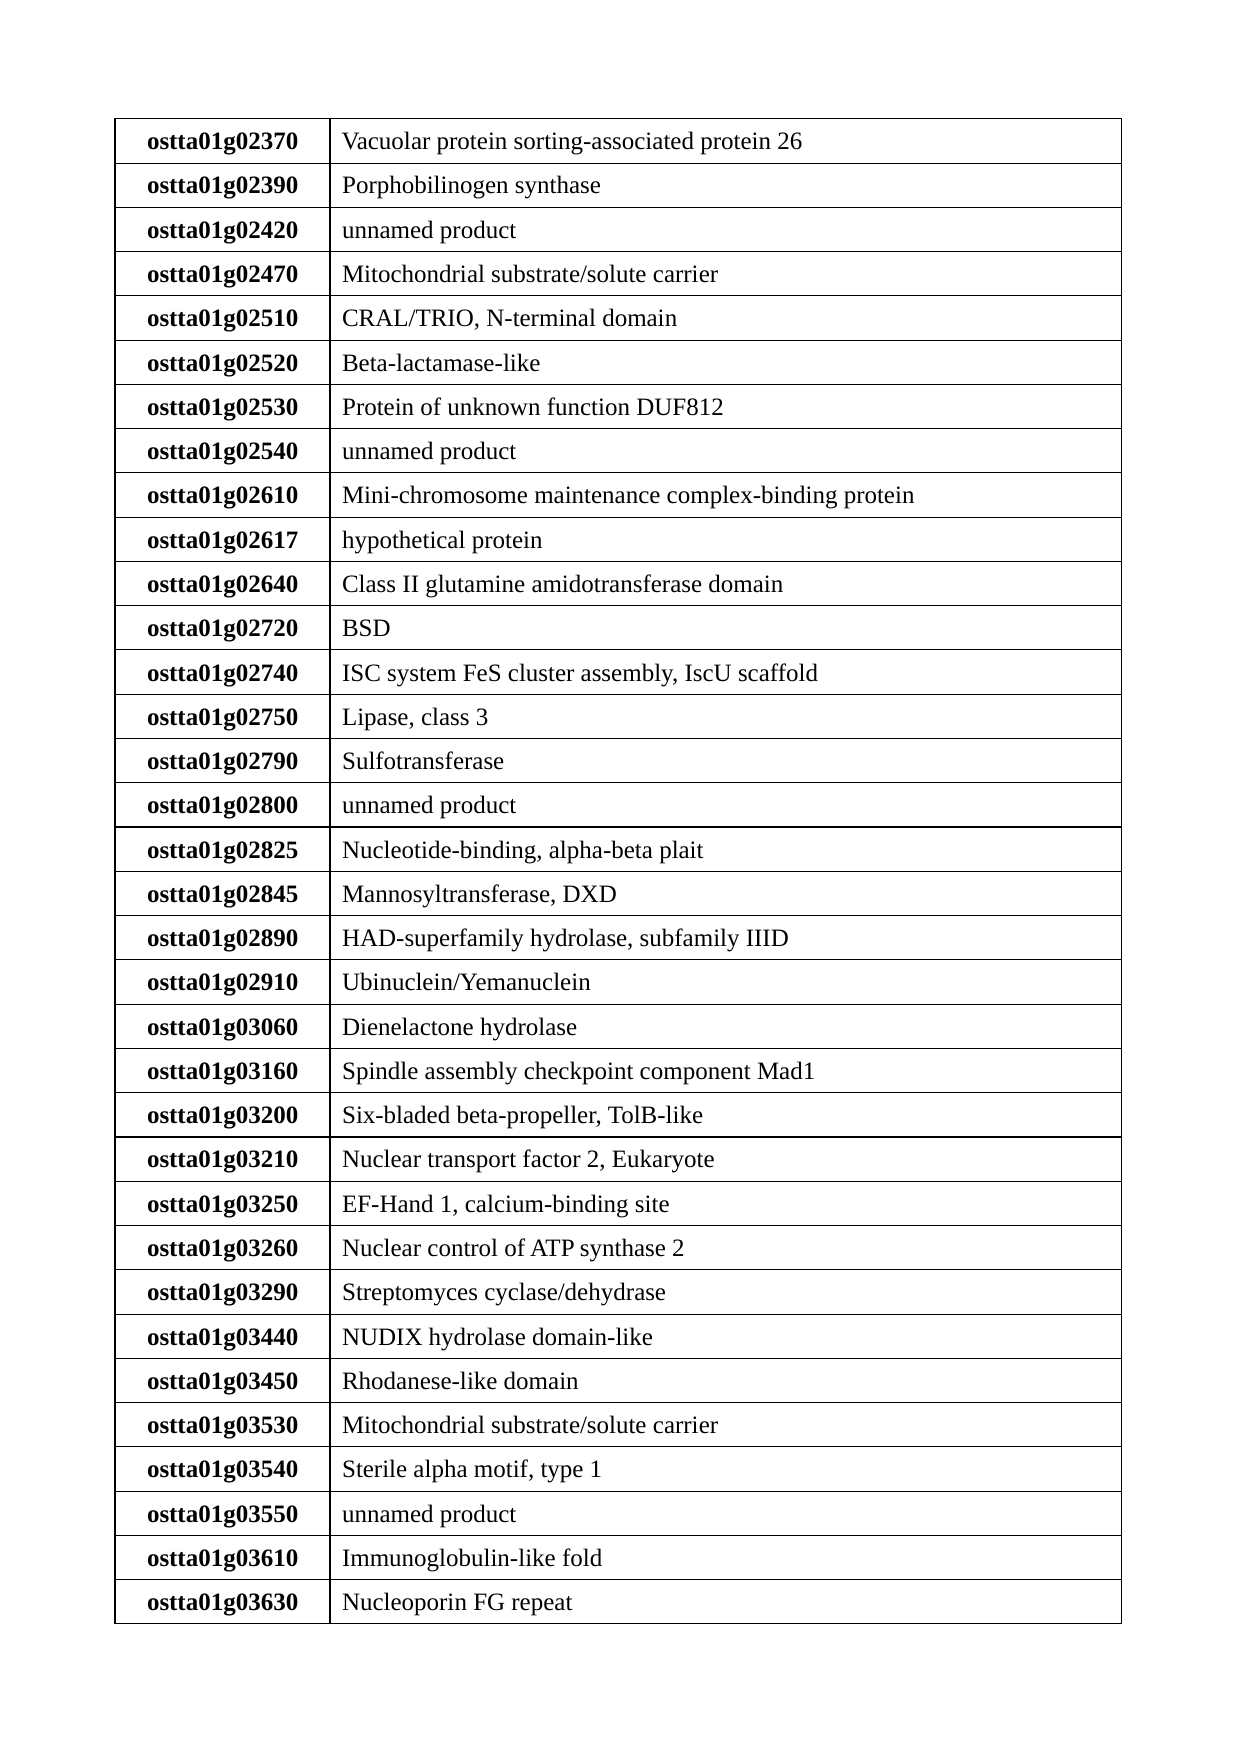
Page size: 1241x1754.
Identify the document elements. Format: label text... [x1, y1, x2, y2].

table_cell [1122, 1402, 1240, 1446]
table_cell [1122, 251, 1240, 295]
table_cell ostta01g03260 [116, 1226, 329, 1269]
table_cell ostta01g02530 [116, 385, 329, 428]
table_cell CRAL/TRIO, N-terminal domain [331, 296, 1121, 339]
table_cell Ubinuclein/Yemanuclein [331, 960, 1121, 1003]
table_cell [1122, 1535, 1240, 1579]
table_cell Vacuolar protein sorting-associated protein 26 [331, 119, 1121, 162]
table_cell [1122, 118, 1240, 162]
table_cell Nucleotide-binding, alpha-beta plait [331, 828, 1121, 871]
table_cell [1122, 1358, 1240, 1402]
table_cell ostta01g03610 [116, 1536, 329, 1579]
table_cell ostta01g03060 [116, 1005, 329, 1048]
table_cell Mitochondrial substrate/solute carrier [331, 252, 1121, 295]
table_cell unnamed product [331, 1492, 1121, 1535]
table_cell Mitochondrial substrate/solute carrier [331, 1403, 1121, 1446]
table_cell ostta01g02720 [116, 606, 329, 649]
table_cell Class II glutamine amidotransferase domain [331, 562, 1121, 605]
table_cell [1122, 207, 1240, 251]
table_cell ostta01g02510 [116, 296, 329, 339]
table_cell ostta01g03550 [116, 1492, 329, 1535]
table_cell [1122, 871, 1240, 915]
table_cell [1122, 1004, 1240, 1048]
table_cell Beta-lactamase-like [331, 341, 1121, 384]
table_cell Lipase, class 3 [331, 695, 1121, 738]
table_cell [1122, 340, 1240, 384]
table_cell Nucleoporin FG repeat [331, 1580, 1121, 1623]
table_cell Nuclear control of ATP synthase 2 [331, 1226, 1121, 1269]
table_cell unnamed product [331, 783, 1121, 826]
table_cell hypothetical protein [331, 518, 1121, 561]
table_cell ostta01g02790 [116, 739, 329, 782]
table_cell ostta01g02825 [116, 828, 329, 871]
table_cell [1122, 1225, 1240, 1269]
table_cell [1122, 517, 1240, 561]
table_cell Porphobilinogen synthase [331, 164, 1121, 207]
table_cell Dienelactone hydrolase [331, 1005, 1121, 1048]
table_cell ostta01g03540 [116, 1447, 329, 1491]
table_cell [1122, 1446, 1240, 1491]
table_cell [1122, 384, 1240, 428]
table_cell ostta01g03250 [116, 1182, 329, 1225]
table_cell [1122, 782, 1240, 826]
table_cell [1122, 826, 1240, 871]
table_cell Streptomyces cyclase/dehydrase [331, 1270, 1121, 1313]
table_cell ostta01g02910 [116, 960, 329, 1003]
table_cell unnamed product [331, 208, 1121, 251]
table_cell [1122, 1314, 1240, 1358]
table_cell EF-Hand 1, calcium-binding site [331, 1182, 1121, 1225]
table_cell [1122, 561, 1240, 605]
table_cell ostta01g03630 [116, 1580, 329, 1623]
table_cell [1122, 1048, 1240, 1092]
table_cell ostta01g02617 [116, 518, 329, 561]
table_cell [1122, 649, 1240, 694]
table_cell ostta01g02420 [116, 208, 329, 251]
table_cell [1122, 915, 1240, 959]
table_cell ostta01g03160 [116, 1049, 329, 1092]
table_cell [1122, 1579, 1240, 1623]
table_cell ostta01g03200 [116, 1093, 329, 1136]
table_cell [1122, 959, 1240, 1003]
table_cell [1122, 1269, 1240, 1313]
table_cell ostta01g02610 [116, 473, 329, 517]
table_cell Sulfotransferase [331, 739, 1121, 782]
table_cell ostta01g03210 [116, 1138, 329, 1181]
table_cell Protein of unknown function DUF812 [331, 385, 1121, 428]
table_cell ostta01g03530 [116, 1403, 329, 1446]
table_cell [1122, 1491, 1240, 1535]
table_cell [1122, 163, 1240, 207]
table_cell [1122, 605, 1240, 649]
table_cell ostta01g02740 [116, 650, 329, 694]
table_cell ostta01g03290 [116, 1270, 329, 1313]
table_cell [1122, 694, 1240, 738]
table_cell NUDIX hydrolase domain-like [331, 1315, 1121, 1358]
table_cell Six-bladed beta-propeller, TolB-like [331, 1093, 1121, 1136]
table_cell ostta01g02540 [116, 429, 329, 472]
table_cell [1122, 295, 1240, 339]
table_cell Nuclear transport factor 2, Eukaryote [331, 1138, 1121, 1181]
table_cell BSD [331, 606, 1121, 649]
table_cell [1122, 1092, 1240, 1136]
table_cell Mannosyltransferase, DXD [331, 872, 1121, 915]
table_cell ostta01g03450 [116, 1359, 329, 1402]
table_cell Spindle assembly checkpoint component Mad1 [331, 1049, 1121, 1092]
table_cell unnamed product [331, 429, 1121, 472]
table_cell ostta01g02845 [116, 872, 329, 915]
table_cell ostta01g02890 [116, 916, 329, 959]
table_cell ostta01g02390 [116, 164, 329, 207]
table_cell ostta01g02800 [116, 783, 329, 826]
table_cell [1122, 738, 1240, 782]
table_cell Sterile alpha motif, type 1 [331, 1447, 1121, 1491]
table_cell ostta01g02370 [116, 119, 329, 162]
table_cell ostta01g02520 [116, 341, 329, 384]
table_cell [1122, 472, 1240, 517]
table_cell [1122, 1136, 1240, 1181]
table_cell ISC system FeS cluster assembly, IscU scaffold [331, 650, 1121, 694]
table_cell ostta01g02640 [116, 562, 329, 605]
table_cell ostta01g02750 [116, 695, 329, 738]
table_cell ostta01g02470 [116, 252, 329, 295]
table_cell [1122, 1181, 1240, 1225]
table_cell HAD-superfamily hydrolase, subfamily IIID [331, 916, 1121, 959]
table_cell ostta01g03440 [116, 1315, 329, 1358]
table_cell Rhodanese-like domain [331, 1359, 1121, 1402]
table_cell Immunoglobulin-like fold [331, 1536, 1121, 1579]
table_cell [1122, 428, 1240, 472]
table_cell Mini-chromosome maintenance complex-binding protein [331, 473, 1121, 517]
